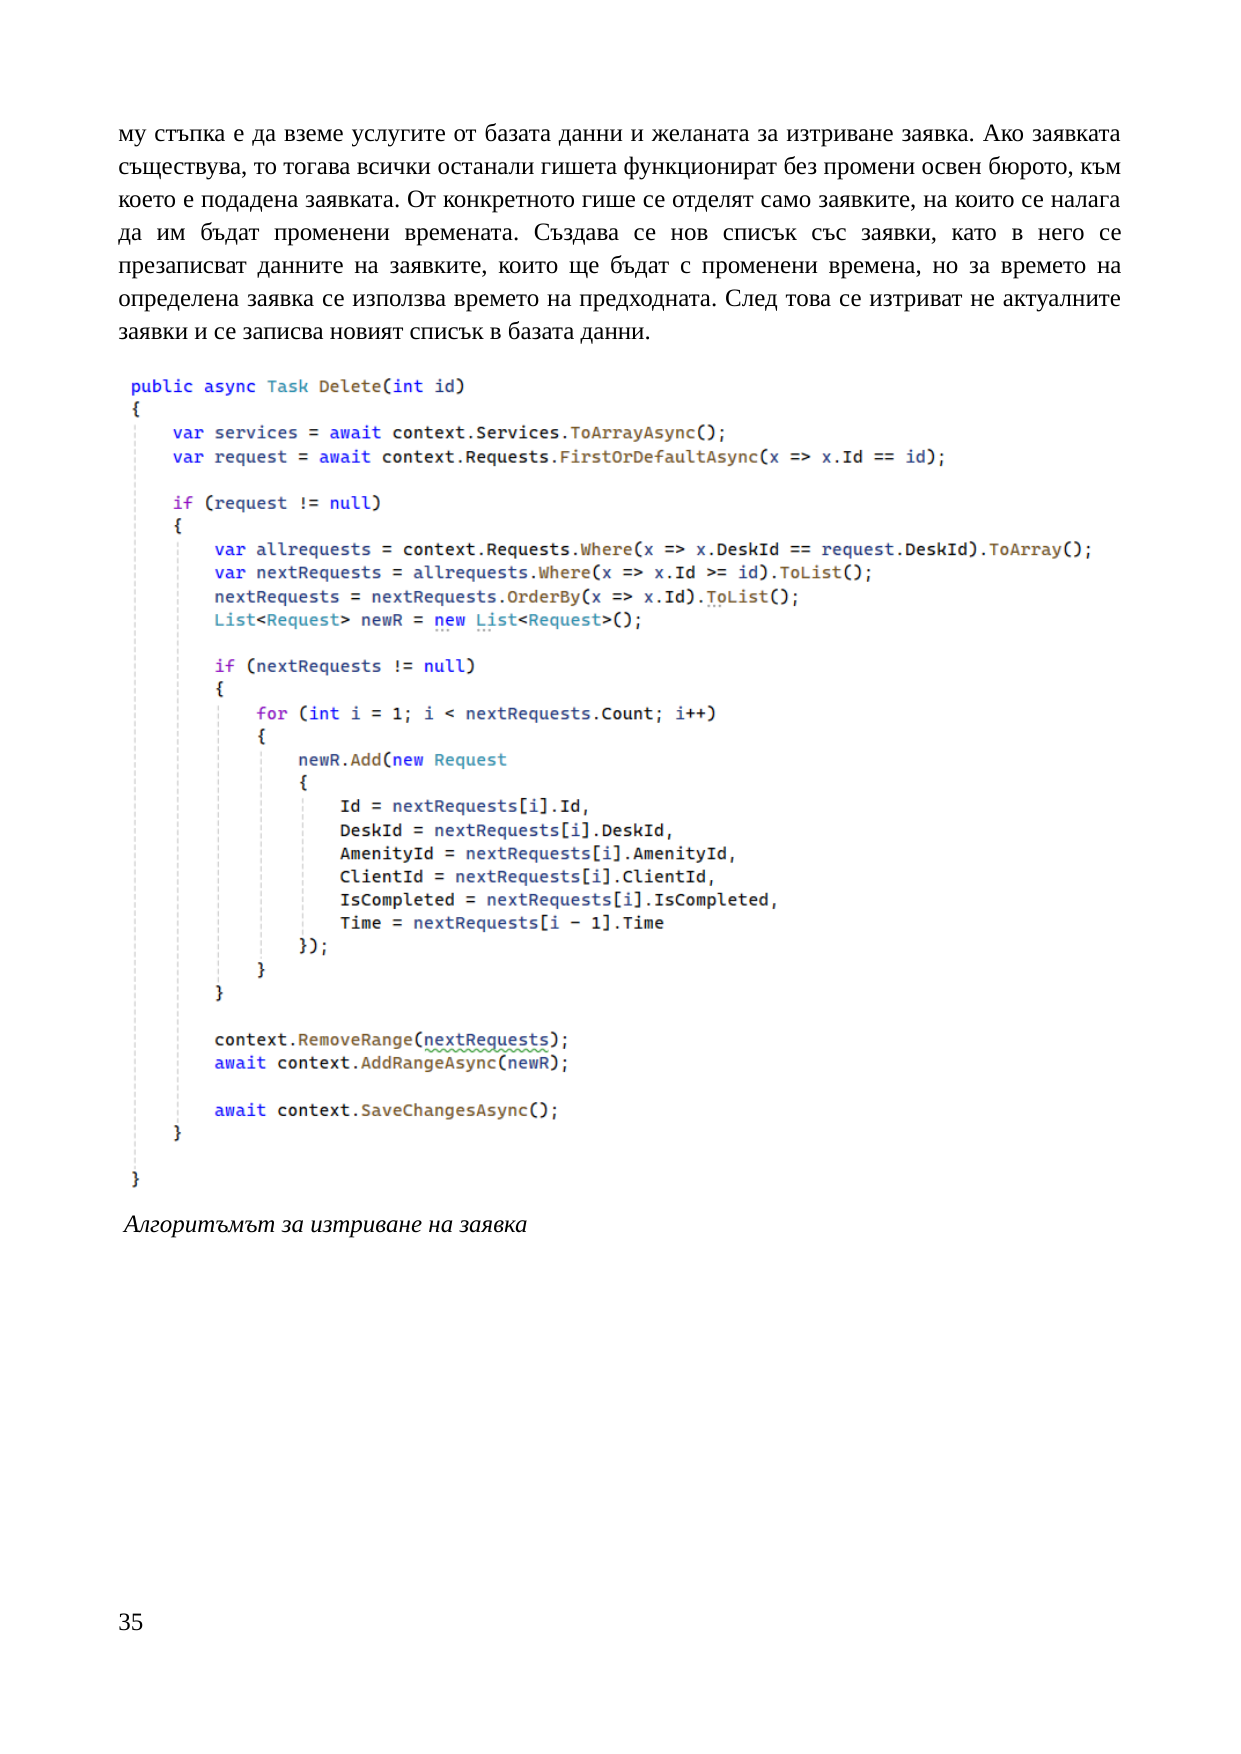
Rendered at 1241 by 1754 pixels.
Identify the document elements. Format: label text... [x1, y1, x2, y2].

text Алгоритъмът за изтриване на заявка [124, 1197, 1117, 1238]
picture [123, 376, 1117, 1197]
text му стъпка е да вземе услугите от базата данни и желаната за изтриване заявка. Ако заявката съществува, то тогава всички останали гишета функционират без промени освен бюрото, към което е подадена заявката. От конкретното гише се отделят само заявките, на които се налага да им бъдат променени времената. Създава се нов списък със заявки, като в него се презаписват данните на заявките, които ще бъдат с променени времена, но за времето на определена заявка се използва времето на предходната. След това се изтриват не актуалните заявки и се записва новият списък в базата данни. [118, 118, 1122, 345]
